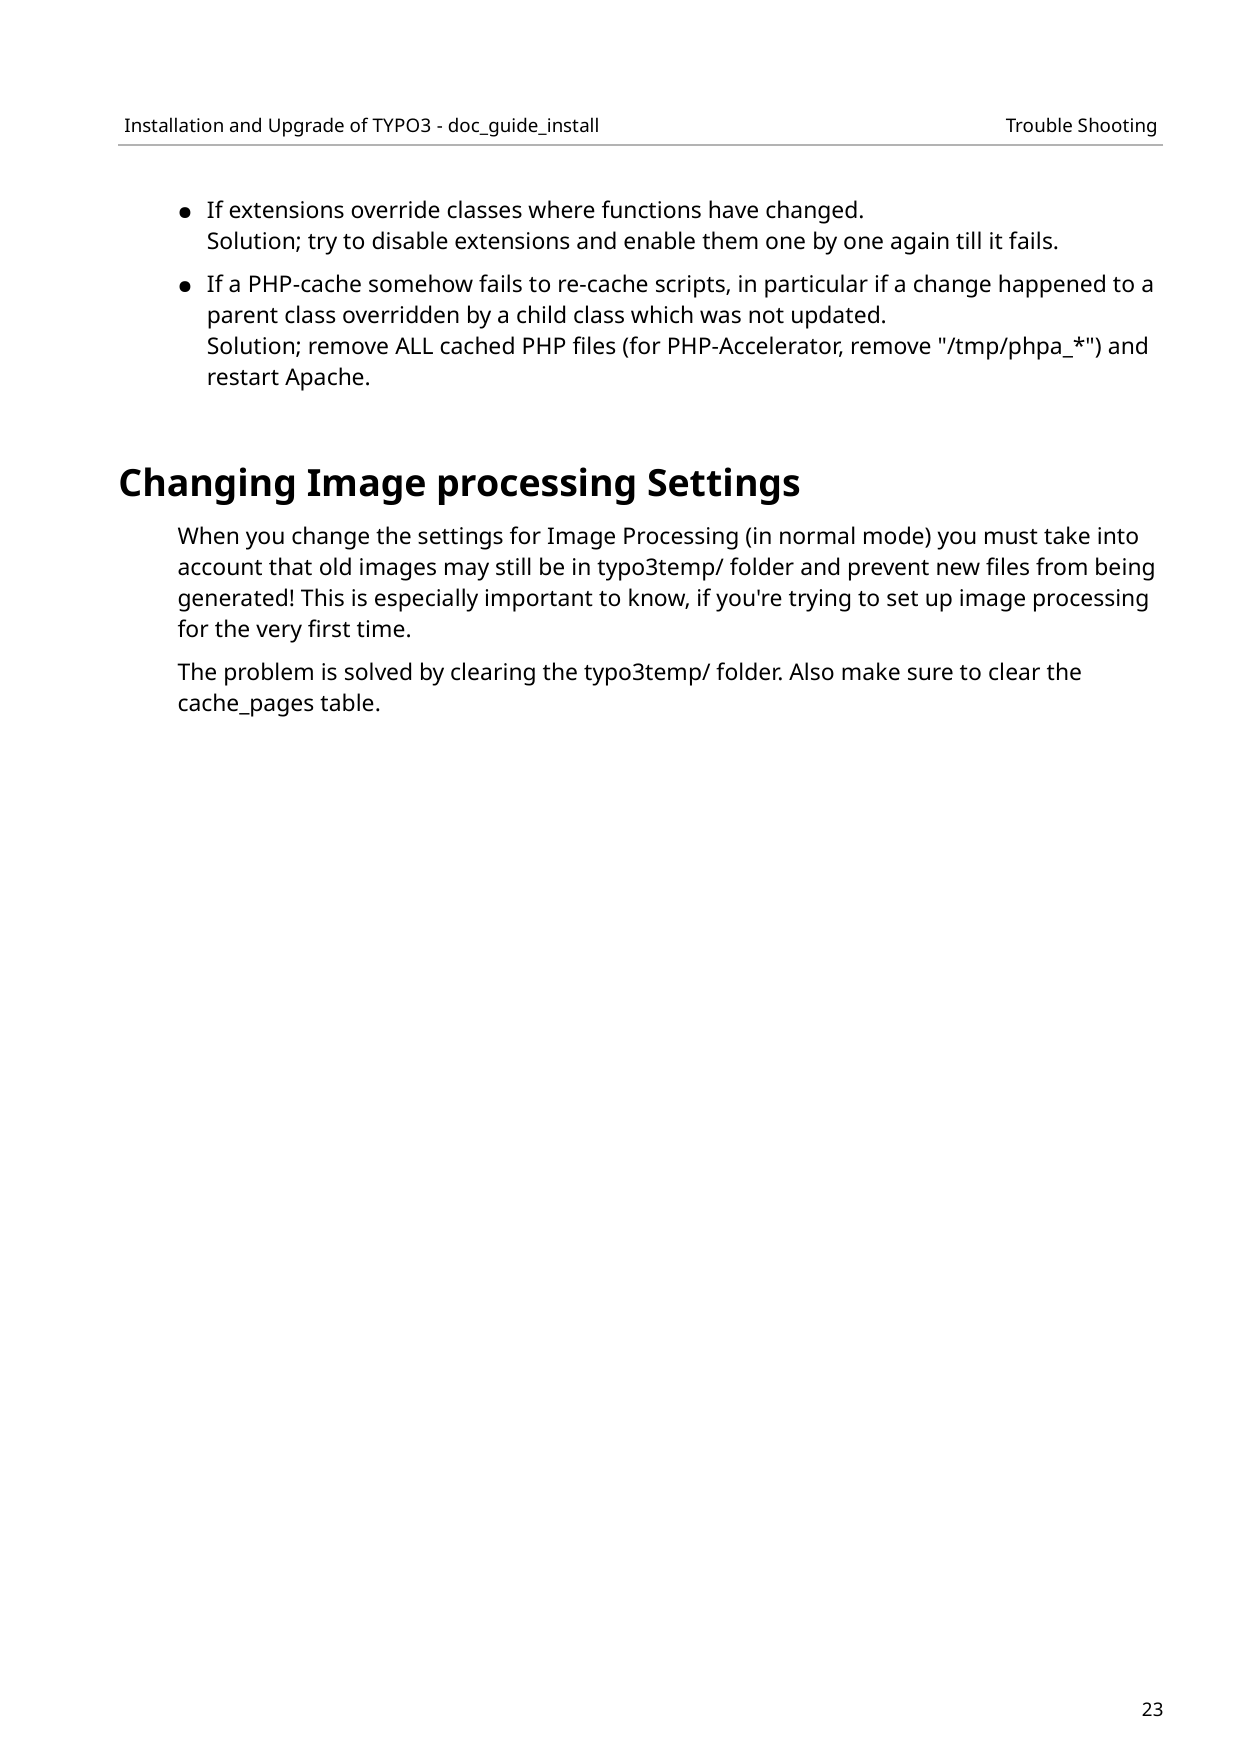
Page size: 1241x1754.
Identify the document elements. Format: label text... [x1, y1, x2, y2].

list If extensions override classes where functions have changed. Solution; try to disable extensions and enable them one by one again till it fails. [177, 193, 1163, 256]
list If a PHP-cache somehow fails to re-cache scripts, in particular if a change happened to a parent class overridden by a child class which was not updated. Solution; remove ALL cached PHP files (for PHP-Accelerator, remove "/tmp/phpa_*") and restart Apache. [177, 268, 1163, 392]
subtitle Changing Image processing Settings [118, 457, 1163, 508]
text The problem is solved by clearing the typo3temp/ folder. Also make sure to clear the cache_pages table. [177, 656, 1163, 718]
text When you change the settings for Image Processing (in normal mode) you must take into account that old images may still be in typo3temp/ folder and prevent new files from being generated! This is especially important to know, if you're trying to set up image processing for the very first time. [177, 519, 1163, 644]
